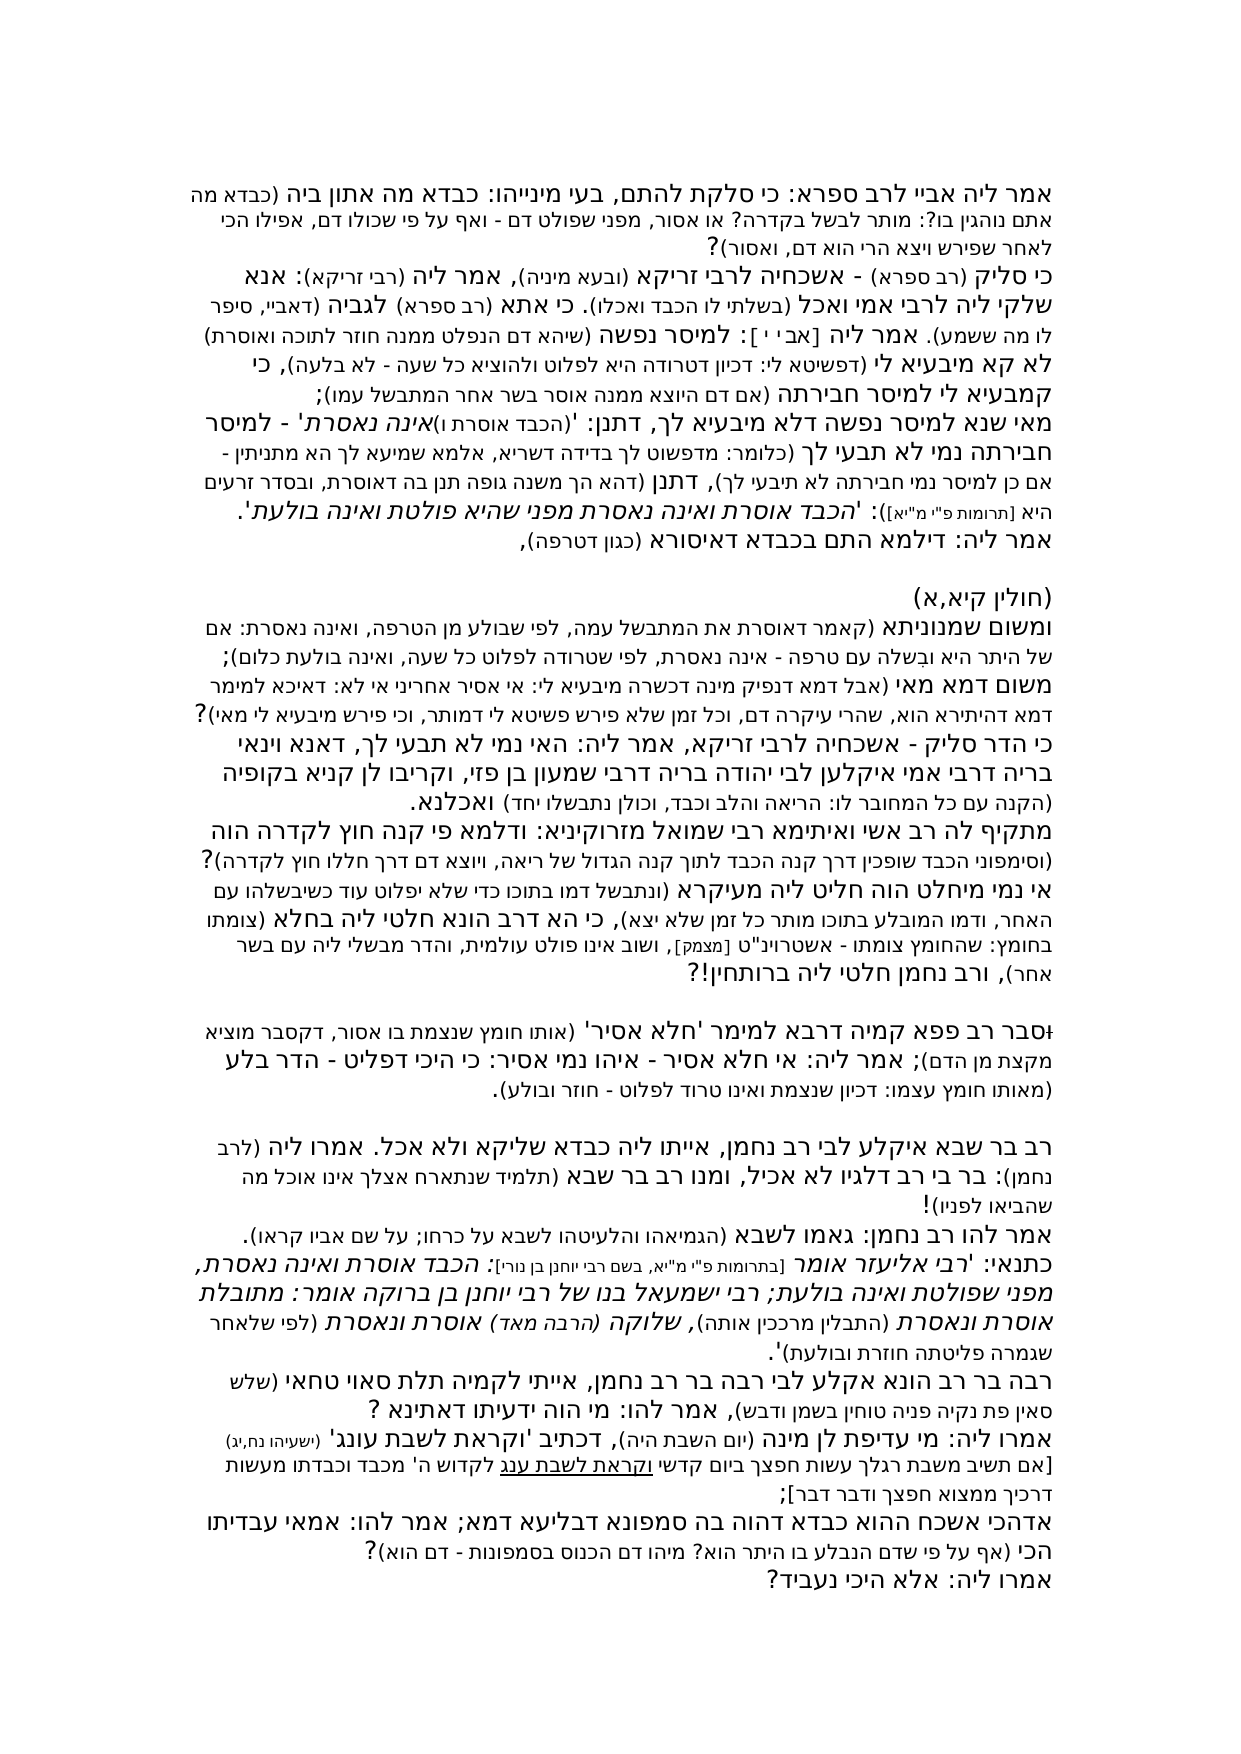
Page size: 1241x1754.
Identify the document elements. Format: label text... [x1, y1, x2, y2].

text כי סליק (רב ספרא) - אשכחיה לרבי זריקא (ובעא מיניה), אמר ליה (רבי זריקא): אנא שלקי ליה לרבי אמי ואכל (בשלתי לו הכבד ואכלו). כי אתא (רב ספרא) לגביה (דאביי, סיפר לו מה ששמע). אמר ליה [אביי]: למיסר נפשה (שיהא דם הנפלט ממנה חוזר לתוכה ואוסרת) לא קא מיבעיא לי (דפשיטא לי: דכיון דטרודה היא לפלוט ולהוציא כל שעה - לא בלעה), כי קמבעיא לי למיסר חבירתה (אם דם היוצא ממנה אוסר בשר אחר המתבשל עמו); [187, 261, 1053, 408]
text אמר ליה אביי לרב ספרא: כי סלקת להתם, בעי מינייהו: כבדא מה אתון ביה (כבדא מה אתם נוהגין בו?: מותר לבשל בקדרה? או אסור, מפני שפולט דם - ואף על פי שכולו דם, אפילו הכי לאחר שפירש ויצא הרי הוא דם, ואסור)? [187, 179, 1053, 261]
text רב בר שבא איקלע לבי רב נחמן, אייתו ליה כבדא שליקא ולא אכל. אמרו ליה (לרב נחמן): בר בי רב דלגיו לא אכיל, ומנו רב בר שבא (תלמיד שנתארח אצלך אינו אוכל מה שהביאו לפניו)! [187, 1132, 1053, 1220]
text ומשום שמנוניתא (קאמר דאוסרת את המתבשל עמה, לפי שבולע מן הטרפה, ואינה נאסרת: אם של היתר היא ובִשלה עם טרפה - אינה נאסרת, לפי שטרודה לפלוט כל שעה, ואינה בולעת כלום); משום דמא מאי (אבל דמא דנפיק מינה דכשרה מיבעיא לי: אי אסיר אחריני אי לא: דאיכא למימר דמא דהיתירא הוא, שהרי עיקרה דם, וכל זמן שלא פירש פשיטא לי דמותר, וכי פירש מיבעיא לי מאי)? [187, 612, 1053, 729]
text אמרו ליה: מי עדיפת לן מינה (יום השבת היה), דכתיב 'וקראת לשבת עונג' (ישעיהו נח,יג) [אם תשיב משבת רגלך עשות חפצך ביום קדשי וקראת לשבת ענג לקדוש ה' מכבד וכבדתו מעשות דרכיך ממצוא חפצך ודבר דבר]; [187, 1424, 1053, 1507]
text מאי שנא למיסר נפשה דלא מיבעיא לך, דתנן: '(הכבד אוסרת ו)אינה נאסרת' - למיסר חבירתה נמי לא תבעי לך (כלומר: מדפשוט לך בדידה דשריא, אלמא שמיעא לך הא מתניתין - אם כן למיסר נמי חבירתה לא תיבעי לך), דתנן (דהא הך משנה גופה תנן בה דאוסרת, ובסדר זרעים היא [תרומות פ"י מ"יא]): 'הכבד אוסרת ואינה נאסרת מפני שהיא פולטת ואינה בולעת'. [187, 408, 1053, 525]
text אדהכי אשכח ההוא כבדא דהוה בה סמפונא דבליעא דמא; אמר להו: אמאי עבדיתו הכי (אף על פי שדם הנבלע בו היתר הוא? מיהו דם הכנוס בסמפונות - דם הוא)? [187, 1507, 1053, 1565]
text רבה בר רב הונא אקלע לבי רבה בר רב נחמן, אייתי לקמיה תלת סאוי טחאי (שלש סאין פת נקיה פניה טוחין בשמן ודבש), אמר להו: מי הוה ידעיתו דאתינא ? [187, 1366, 1053, 1424]
text אמר ליה: דילמא התם בכבדא דאיסורא (כגון דטרפה), [187, 525, 1053, 554]
text כתנאי: 'רבי אליעזר אומר [בתרומות פ"י מ"יא, בשם רבי יוחנן בן נורי]: הכבד אוסרת ואינה נאסרת, מפני שפולטת ואינה בולעת; רבי ישמעאל בנו של רבי יוחנן בן ברוקה אומר: מתובלת אוסרת ונאסרת (התבלין מרככין אותה), שלוקה (הרבה מאד) אוסרת ונאסרת (לפי שלאחר שגמרה פליטתה חוזרת ובולעת)'. [187, 1249, 1053, 1366]
text אמרו ליה: אלא היכי נעביד? [187, 1565, 1053, 1594]
text (חולין קיא,א) [187, 583, 1053, 612]
text אמר להו רב נחמן: גאמו לשבא (הגמיאהו והלעיטהו לשבא על כרחו; על שם אביו קראו). [187, 1220, 1053, 1249]
text מתקיף לה רב אשי ואיתימא רבי שמואל מזרוקיניא: ודלמא פי קנה חוץ לקדרה הוה (וסימפוני הכבד שופכין דרך קנה הכבד לתוך קנה הגדול של ריאה, ויוצא דם דרך חללו חוץ לקדרה)? אי נמי מיחלט הוה חליט ליה מעיקרא (ונתבשל דמו בתוכו כדי שלא יפלוט עוד כשיבשלהו עם האחר, ודמו המובלע בתוכו מותר כל זמן שלא יצא), כי הא דרב הונא חלטי ליה בחלא (צומתו בחומץ: שהחומץ צומתו - אשטרוינ"ט [מצמק], ושוב אינו פולט עולמית, והדר מבשלי ליה עם בשר אחר), ורב נחמן חלטי ליה ברותחין!? [187, 816, 1053, 987]
text וסבר רב פפא קמיה דרבא למימר 'חלא אסיר' (אותו חומץ שנצמת בו אסור, דקסבר מוציא מקצת מן הדם); אמר ליה: אי חלא אסיר - איהו נמי אסיר: כי היכי דפליט - הדר בלע (מאותו חומץ עצמו: דכיון שנצמת ואינו טרוד לפלוט - חוזר ובולע). [187, 1016, 1053, 1103]
text כי הדר סליק - אשכחיה לרבי זריקא, אמר ליה: האי נמי לא תבעי לך, דאנא וינאי בריה דרבי אמי איקלען לבי יהודה בריה דרבי שמעון בן פזי, וקריבו לן קניא בקופיה (הקנה עם כל המחובר לו: הריאה והלב וכבד, וכולן נתבשלו יחד) ואכלנא. [187, 729, 1053, 816]
